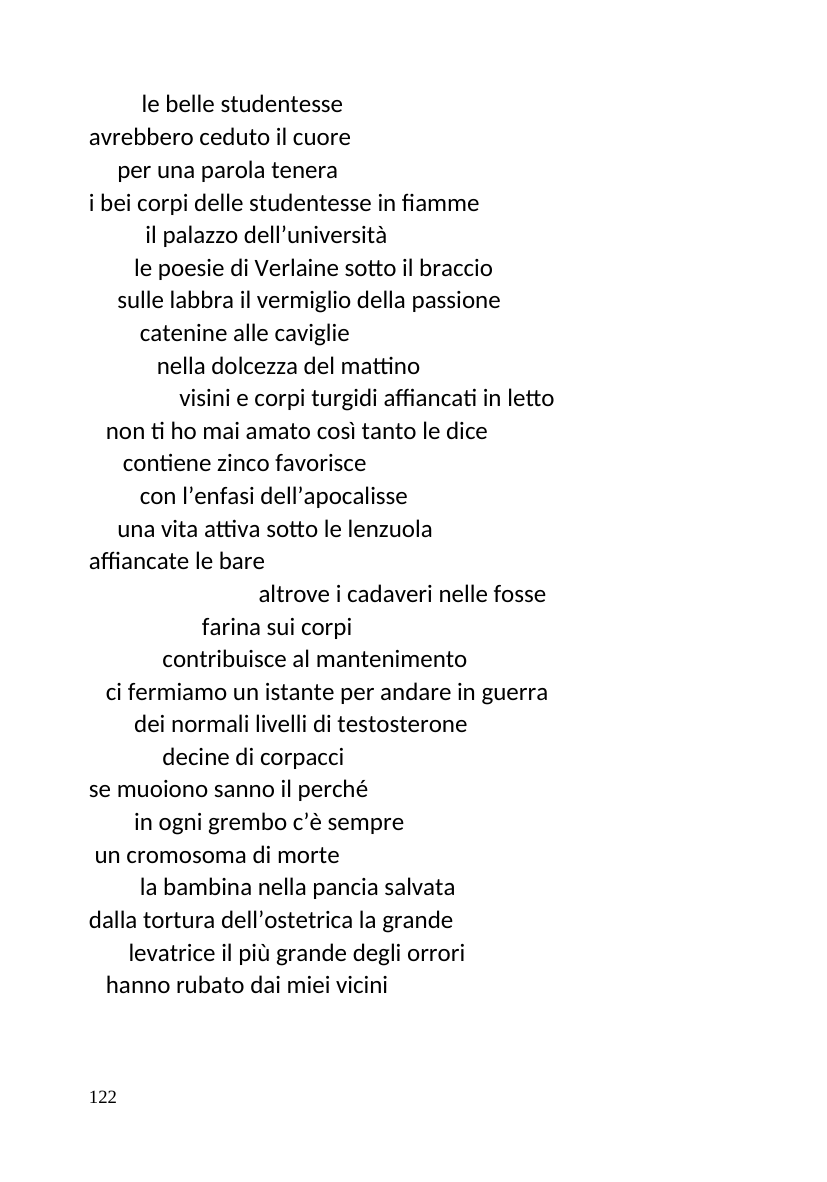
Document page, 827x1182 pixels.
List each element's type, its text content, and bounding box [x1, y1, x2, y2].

text dei normali livelli di testosterone [89, 708, 738, 739]
text farina sui corpi [89, 611, 738, 641]
text sulle labbra il vermiglio della passione [89, 284, 738, 315]
text visini e corpi turgidi affiancati in letto [89, 382, 738, 413]
text le belle studentesse [89, 89, 738, 119]
text affiancate le bare [89, 545, 738, 576]
text nella dolcezza del mattino [89, 350, 738, 380]
text non ti ho mai amato così tanto le dice [89, 415, 738, 446]
text per una parola tenera [89, 154, 738, 185]
text altrove i cadaveri nelle fosse [89, 578, 738, 608]
text contiene zinco favorisce [89, 448, 738, 478]
text in ogni grembo c’è sempre [89, 806, 738, 837]
text avrebbero ceduto il cuore [89, 122, 738, 152]
text le poesie di Verlaine sotto il braccio [89, 252, 738, 282]
text contribuisce al mantenimento [89, 643, 738, 674]
text hanno rubato dai miei vicini [89, 969, 738, 1000]
text un cromosoma di morte [89, 839, 738, 869]
text il palazzo dell’università [89, 219, 738, 250]
text con l’enfasi dell’apocalisse [89, 480, 738, 511]
text la bambina nella pancia salvata [89, 871, 738, 902]
text una vita attiva sotto le lenzuola [89, 513, 738, 543]
text decine di corpacci [89, 741, 738, 772]
text se muoiono sanno il perché [89, 774, 738, 804]
text dalla tortura dell’ostetrica la grande [89, 904, 738, 934]
text i bei corpi delle studentesse in fiamme [89, 187, 738, 217]
text catenine alle caviglie [89, 317, 738, 348]
text levatrice il più grande degli orrori [89, 937, 738, 967]
text ci fermiamo un istante per andare in guerra [89, 676, 738, 706]
